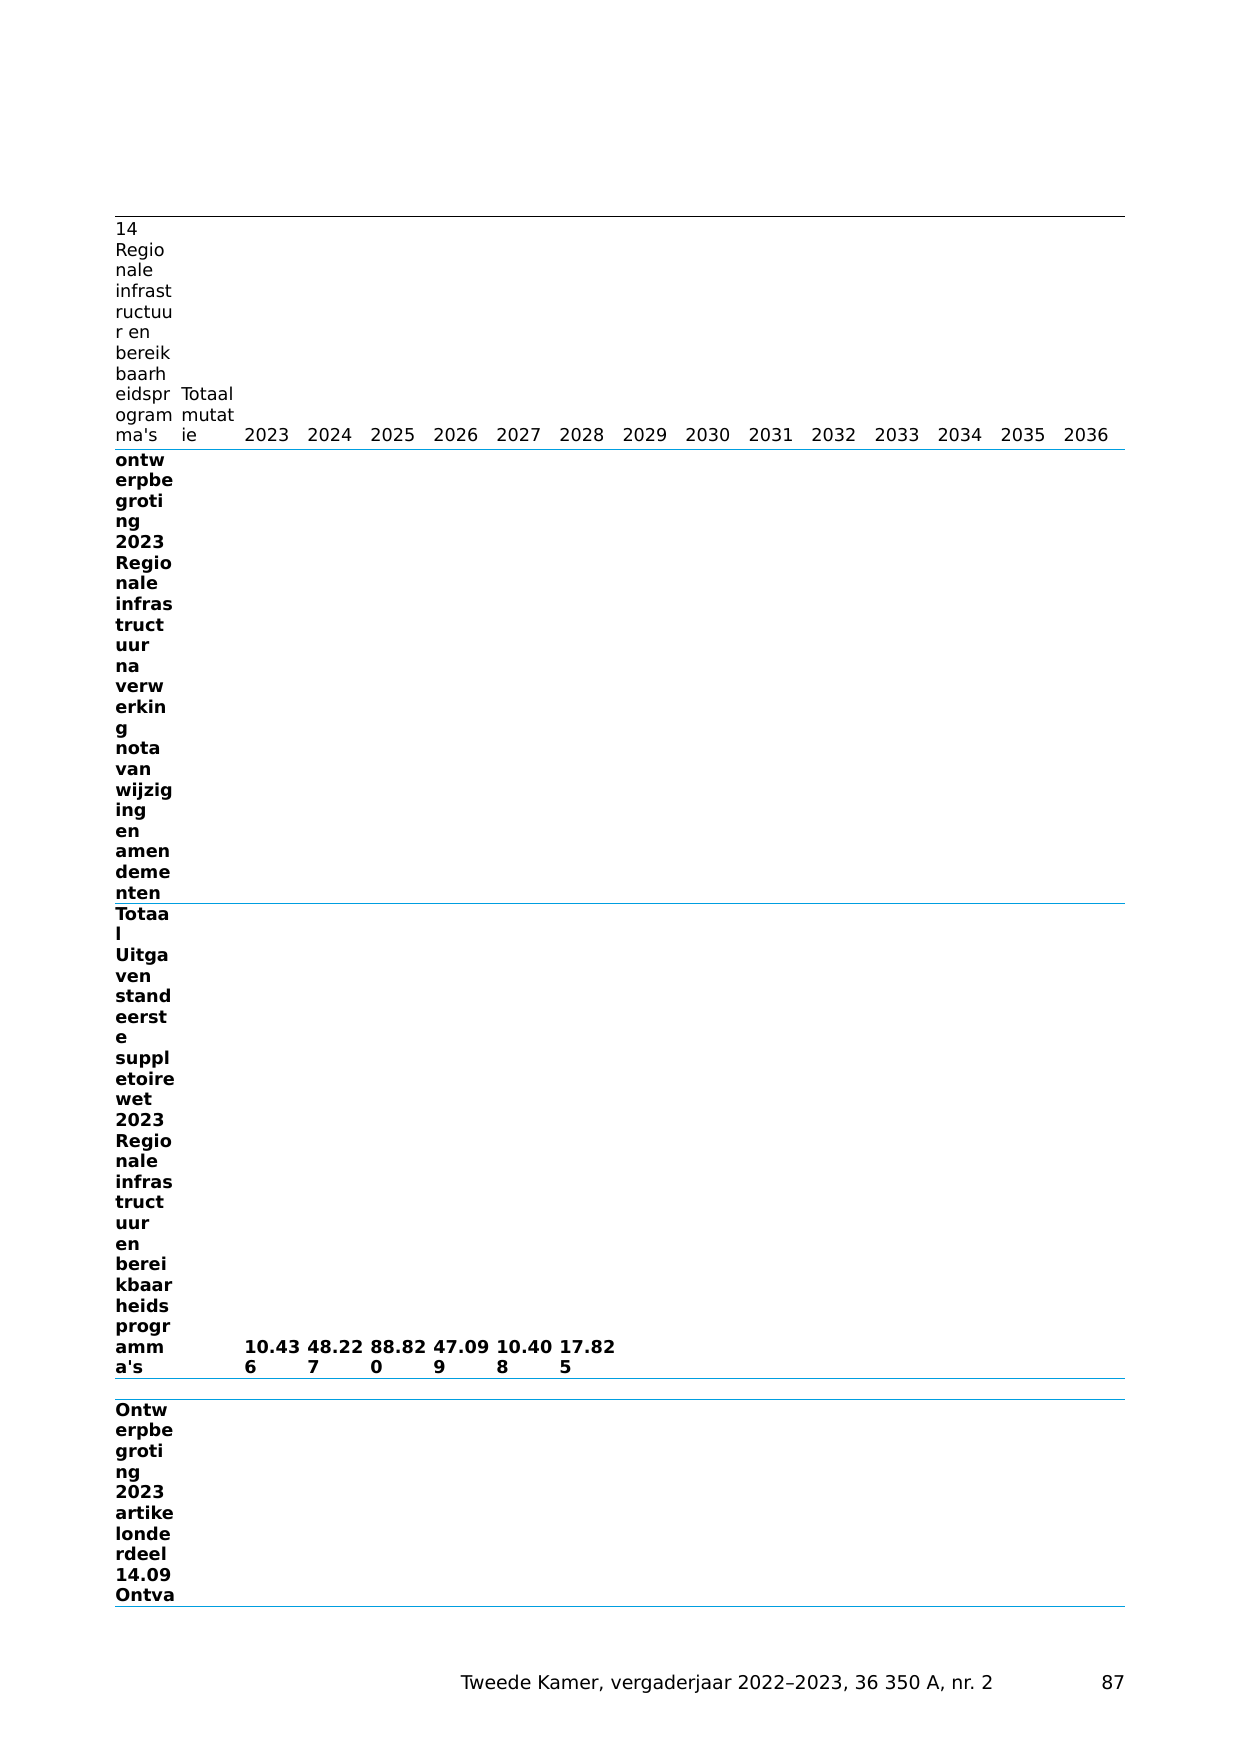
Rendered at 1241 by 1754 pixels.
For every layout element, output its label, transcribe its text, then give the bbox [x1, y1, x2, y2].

table_cell [367, 450, 430, 903]
table_cell 48.227 [304, 904, 367, 1378]
table_cell 2036 [1060, 217, 1125, 449]
table_cell [241, 1379, 304, 1399]
table_cell [304, 450, 367, 903]
table_cell [871, 1379, 934, 1399]
table_cell ontwerpbegroting 2023 Regionale infrastructuur na verwerking nota van wijziging en amendementen [115, 450, 178, 903]
table_cell [808, 904, 871, 1378]
table_cell 2023 [241, 217, 304, 449]
table_cell [367, 1379, 430, 1399]
table_cell [178, 904, 241, 1378]
table_cell 2031 [745, 217, 808, 449]
table_cell 17.825 [556, 904, 619, 1378]
table_cell Totaal Uitgaven stand eerste suppletoire wet 2023 Regionale infrastructuur en bereikbaarheidsprogramma's [115, 904, 178, 1378]
table_cell [934, 1400, 997, 1606]
table_cell Ontwerpbegroting 2023 artikelonderdeel 14.09 Ontva [115, 1400, 178, 1606]
table_cell [745, 1400, 808, 1606]
table_cell [808, 1379, 871, 1399]
table_cell 88.820 [367, 904, 430, 1378]
table_cell [1060, 1379, 1125, 1399]
table_cell [556, 1400, 619, 1606]
table_cell 2030 [682, 217, 745, 449]
table_cell 14 Regionale infrastructuur en bereikbaarheidsprogramma's [115, 217, 178, 449]
table_cell [998, 1379, 1060, 1399]
table_cell [745, 450, 808, 903]
table_cell 2025 [367, 217, 430, 449]
table_cell [619, 1379, 682, 1399]
table_cell [1060, 1400, 1125, 1606]
table_cell 2032 [808, 217, 871, 449]
table_cell [619, 450, 682, 903]
table_cell [682, 904, 745, 1378]
table_cell [493, 1379, 556, 1399]
table_cell [998, 1400, 1060, 1606]
table_cell [808, 450, 871, 903]
table_cell [367, 1400, 430, 1606]
table_cell [871, 450, 934, 903]
table_cell 2026 [430, 217, 493, 449]
table_cell [682, 1379, 745, 1399]
table_cell [808, 1400, 871, 1606]
table_cell 10.436 [241, 904, 304, 1378]
table_header Tabel 16 Artikel 14 [115, 191, 1125, 216]
table_cell [178, 1400, 241, 1606]
table_cell [430, 450, 493, 903]
table_cell [430, 1379, 493, 1399]
table_cell [934, 450, 997, 903]
table_cell [682, 450, 745, 903]
table_cell 2035 [998, 217, 1060, 449]
table_cell 10.408 [493, 904, 556, 1378]
table_cell [682, 1400, 745, 1606]
table_cell [871, 904, 934, 1378]
table_cell 2034 [934, 217, 997, 449]
table_cell [998, 450, 1060, 903]
table_cell [998, 904, 1060, 1378]
table_cell [178, 450, 241, 903]
table_cell [556, 1379, 619, 1399]
table_cell [304, 1379, 367, 1399]
table_cell 2024 [304, 217, 367, 449]
table_cell [934, 1379, 997, 1399]
table_cell [241, 1400, 304, 1606]
table_cell [241, 450, 304, 903]
table_cell [430, 1400, 493, 1606]
table_cell [934, 904, 997, 1378]
table_cell [493, 1400, 556, 1606]
table_cell [619, 904, 682, 1378]
table_cell 2028 [556, 217, 619, 449]
table_cell [556, 450, 619, 903]
table_cell 47.099 [430, 904, 493, 1378]
table_cell Totaal mutatie [178, 217, 241, 449]
table_cell [178, 1379, 241, 1399]
table_cell [871, 1400, 934, 1606]
table_cell 2033 [871, 217, 934, 449]
table_cell [304, 1400, 367, 1606]
table_cell [1060, 904, 1125, 1378]
table_cell [493, 450, 556, 903]
table_cell 2027 [493, 217, 556, 449]
table_cell [619, 1400, 682, 1606]
table_cell [745, 1379, 808, 1399]
table_cell 2029 [619, 217, 682, 449]
table_cell [115, 1379, 178, 1399]
table_cell [745, 904, 808, 1378]
table_cell [1060, 450, 1125, 903]
